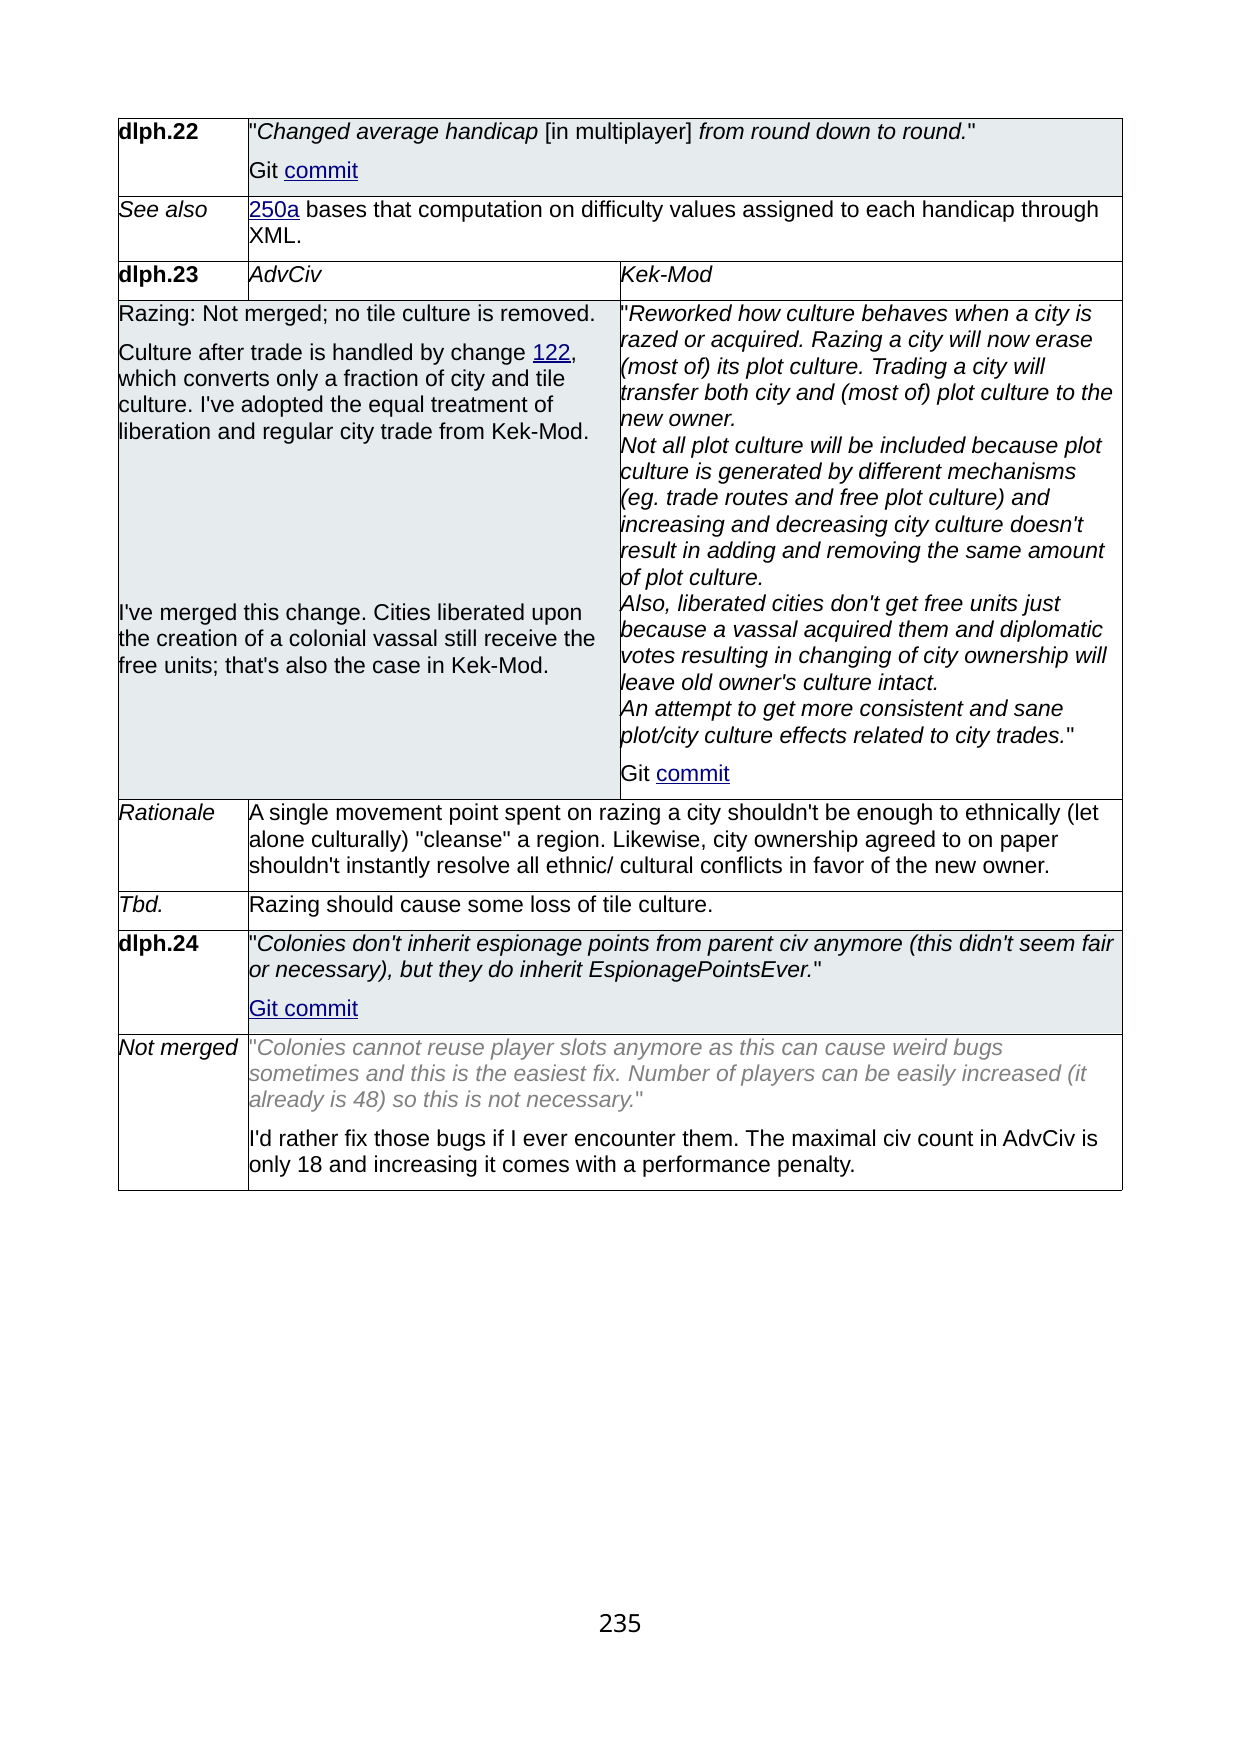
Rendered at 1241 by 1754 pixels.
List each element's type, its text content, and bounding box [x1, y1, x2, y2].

table_cell "Colonies don't inherit espionage points from parent civ anymore (this didn't seem fair or necessary), but they do inherit EspionagePointsEver." Git commit [249, 931, 1122, 1033]
table_cell Kek-Mod [621, 262, 1122, 300]
table_cell See also [119, 197, 248, 261]
table_cell Not merged [119, 1035, 248, 1190]
table_cell dlph.23 [119, 262, 248, 300]
table_cell AdvCiv [249, 262, 620, 300]
table_cell Razing should cause some loss of tile culture. [249, 892, 1122, 929]
table_cell Razing: Not merged; no tile culture is removed. Culture after trade is handled by change 122, which converts only a fraction of city and tile culture. I've adopted the equal treatment of liberation and regular city trade from Kek-Mod. I've merged this change. Cities liberated upon the creation of a colonial vassal still receive the free units; that's also the case in Kek-Mod. [119, 301, 620, 799]
table_cell Tbd. [119, 892, 248, 929]
table_cell 250a bases that computation on difficulty values assigned to each handicap through XML. [249, 197, 1122, 261]
table_cell Rationale [119, 800, 248, 891]
table_cell dlph.22 [119, 119, 248, 196]
table_cell "Colonies cannot reuse player slots anymore as this can cause weird bugs sometimes and this is the easiest fix. Number of players can be easily increased (it already is 48) so this is not necessary." I'd rather fix those bugs if I ever encounter them. The maximal civ count in AdvCiv is only 18 and increasing it comes with a performance penalty. [249, 1035, 1122, 1190]
table_cell dlph.24 [119, 931, 248, 1033]
table_cell A single movement point spent on razing a city shouldn't be enough to ethnically (let alone culturally) "cleanse" a region. Likewise, city ownership agreed to on paper shouldn't instantly resolve all ethnic/ cultural conflicts in favor of the new owner. [249, 800, 1122, 891]
table_cell "Changed average handicap [in multiplayer] from round down to round." Git commit [249, 119, 1122, 196]
table_cell "Reworked how culture behaves when a city is razed or acquired. Razing a city will now erase (most of) its plot culture. Trading a city will transfer both city and (most of) plot culture to the new owner. Not all plot culture will be included because plot culture is generated by different mechanisms (eg. trade routes and free plot culture) and increasing and decreasing city culture doesn't result in adding and removing the same amount of plot culture. Also, liberated cities don't get free units just because a vassal acquired them and diplomatic votes resulting in changing of city ownership will leave old owner's culture intact. An attempt to get more consistent and sane plot/city culture effects related to city trades." Git commit [621, 301, 1122, 799]
